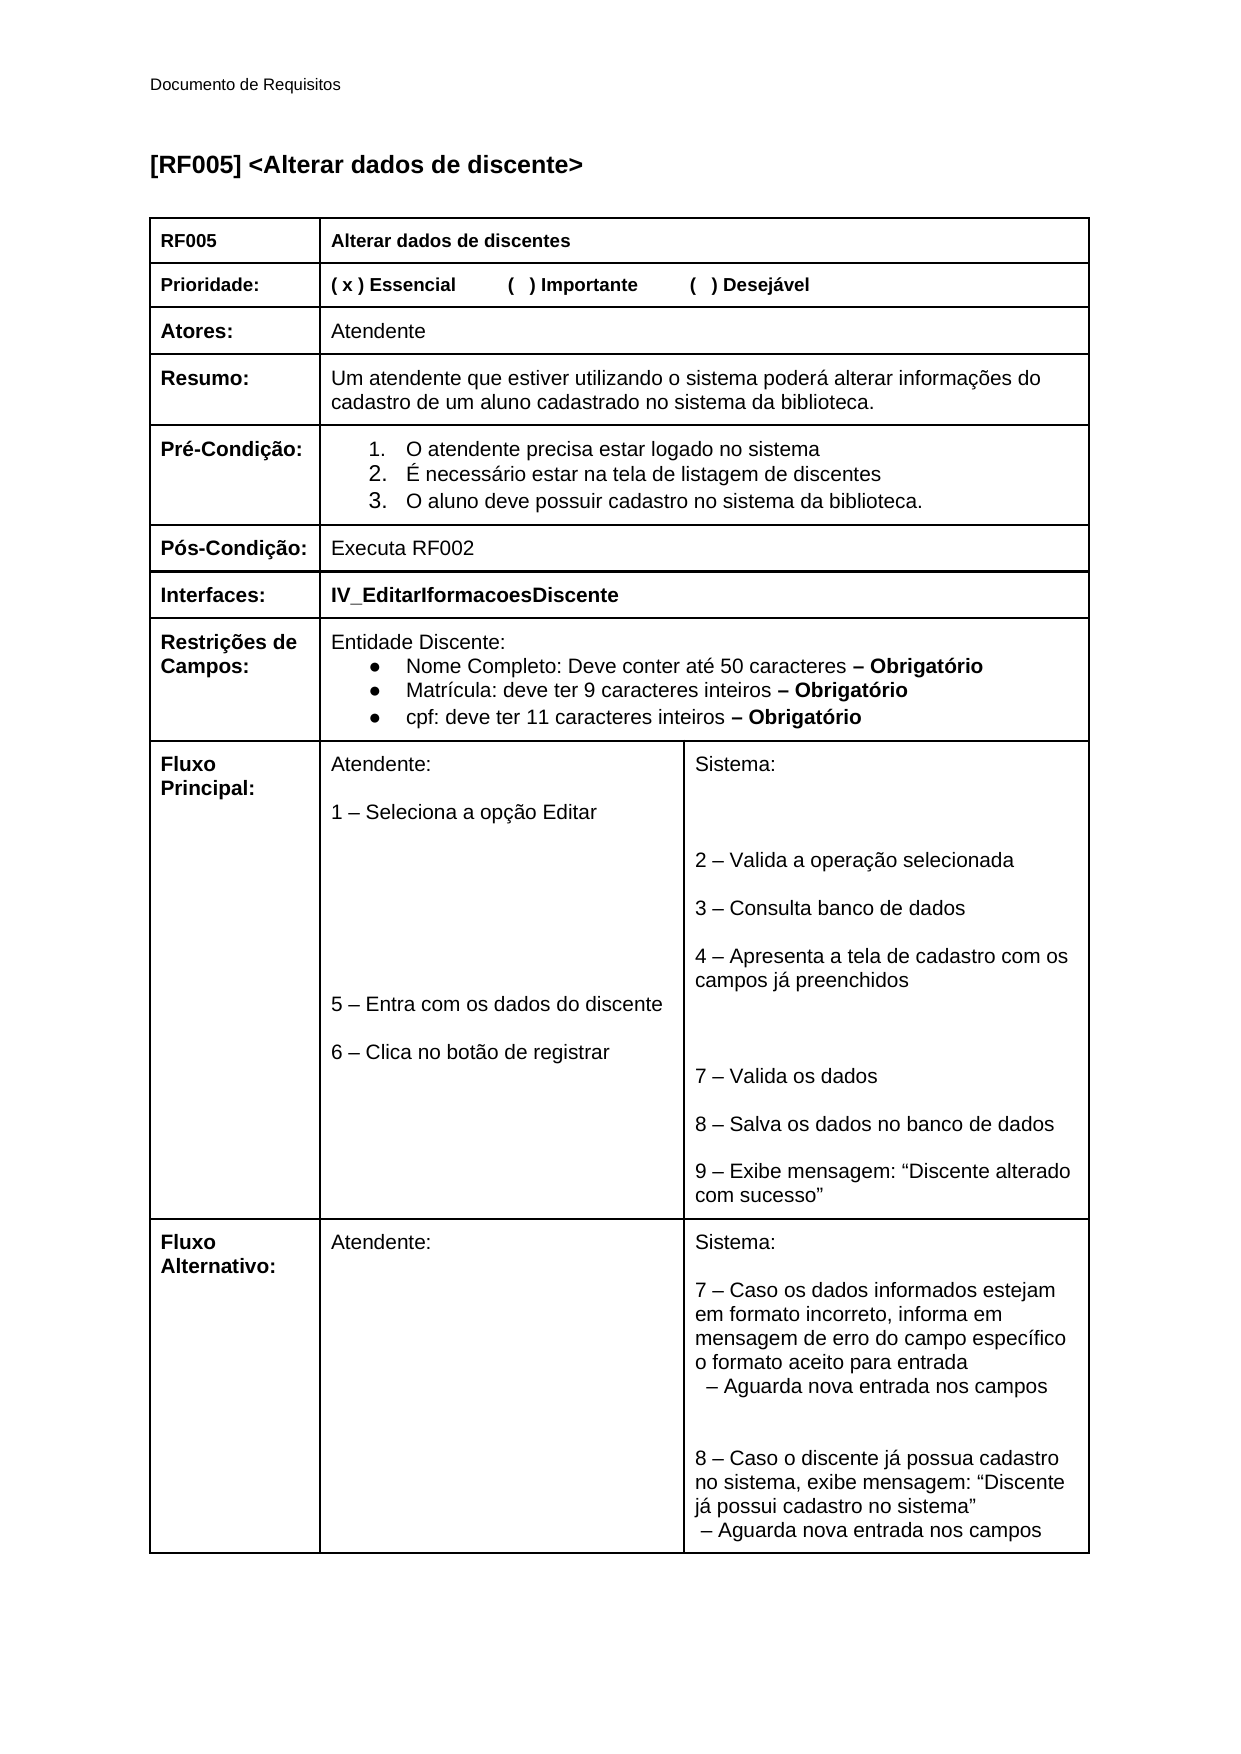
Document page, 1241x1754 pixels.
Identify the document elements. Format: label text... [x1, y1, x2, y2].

table_cell Fluxo Alternativo: [151, 1220, 319, 1552]
table_cell Fluxo Principal: [151, 742, 319, 1218]
table_cell Resumo: [151, 355, 319, 424]
table_cell Prioridade: [151, 264, 319, 306]
table_cell Sistema: 7 – Caso os dados informados estejam em formato incorreto, informa em mensagem de erro do campo específico o formato aceito para entrada – Aguarda nova entrada nos campos 8 – Caso o discente já possua cadastro no sistema, exibe mensagem: “Discente já possui cadastro no sistema” – Aguarda nova entrada nos campos [685, 1220, 1088, 1552]
table_cell Atendente: [321, 1220, 683, 1552]
table_cell Restrições de Campos: [151, 619, 319, 739]
table_cell Entidade Discente: Nome Completo: Deve conter até 50 caracteres – Obrigatório Matrícula: deve ter 9 caracteres inteiros – Obrigatório cpf: deve ter 11 caracteres inteiros – Obrigatório [321, 619, 1088, 739]
table_cell Pós-Condição: [151, 526, 319, 570]
table_cell ( x ) Essencial ( ) Importante ( ) Desejável [321, 264, 1088, 306]
table_header Alterar dados de discentes [321, 219, 1088, 262]
table_cell Um atendente que estiver utilizando o sistema poderá alterar informações do cadastro de um aluno cadastrado no sistema da biblioteca. [321, 355, 1088, 424]
table_cell O atendente precisa estar logado no sistema É necessário estar na tela de listagem de discentes O aluno deve possuir cadastro no sistema da biblioteca. [321, 426, 1088, 523]
table_cell Atores: [151, 308, 319, 353]
table_cell Sistema: 2 – Valida a operação selecionada 3 – Consulta banco de dados 4 – Apresenta a tela de cadastro com os campos já preenchidos 7 – Valida os dados 8 – Salva os dados no banco de dados 9 – Exibe mensagem: “Discente alterado com sucesso” [685, 742, 1088, 1218]
table_cell IV_EditarIformacoesDiscente [321, 573, 1088, 617]
subtitle [RF005] <Alterar dados de discente> [150, 150, 1090, 179]
table_header RF005 [151, 219, 319, 262]
table_cell Pré-Condição: [151, 426, 319, 523]
table_cell Atendente [321, 308, 1088, 353]
table_cell Interfaces: [151, 573, 319, 617]
table_cell Executa RF002 [321, 526, 1088, 570]
table_cell Atendente: 1 – Seleciona a opção Editar 5 – Entra com os dados do discente 6 – Clica no botão de registrar [321, 742, 683, 1218]
